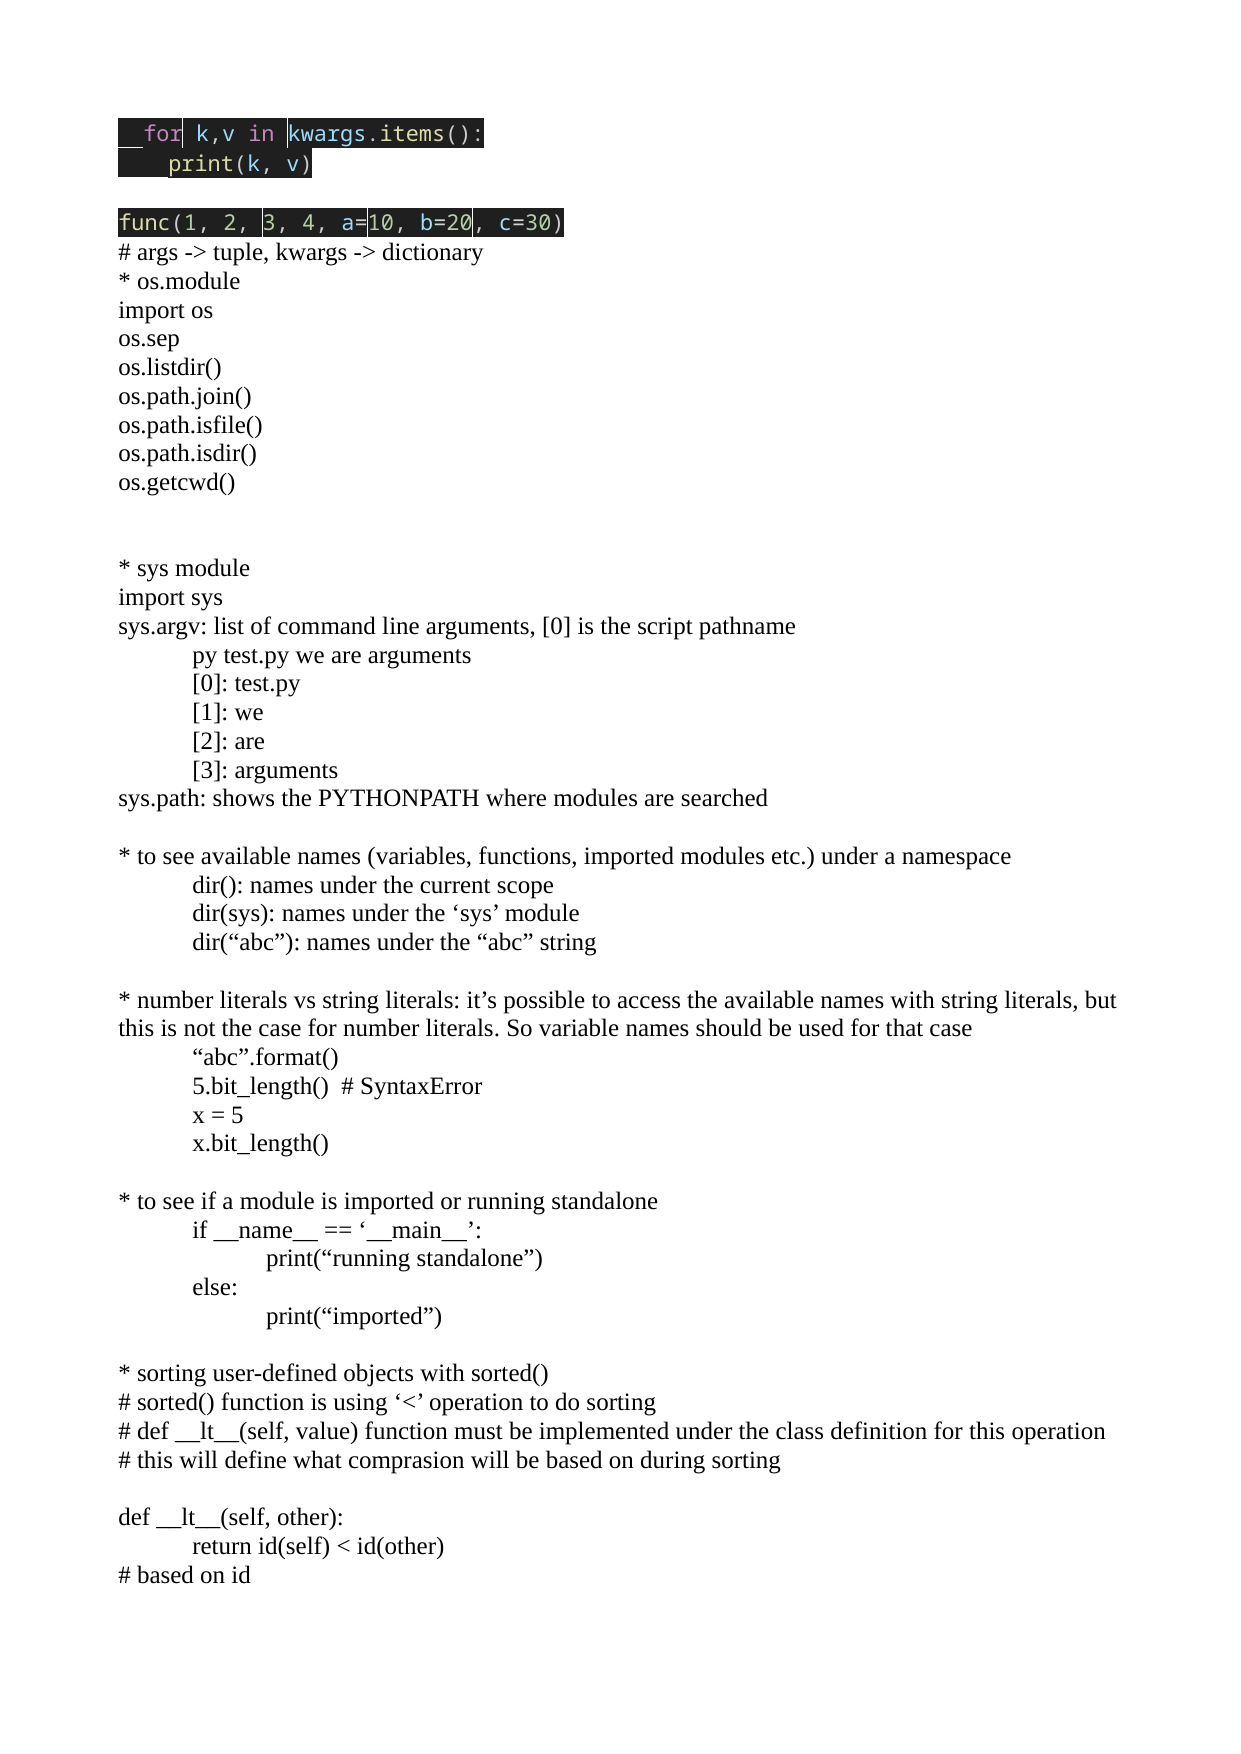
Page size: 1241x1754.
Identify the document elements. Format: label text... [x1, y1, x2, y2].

text “abc”.format() [118, 1042, 1122, 1071]
text return id(self) < id(other) [118, 1531, 1122, 1560]
text dir(“abc”): names under the “abc” string [118, 927, 1122, 956]
text os.path.isfile() [118, 410, 1122, 438]
text import os [118, 295, 1122, 323]
text [3]: arguments [118, 755, 1122, 783]
text if __name__ == ‘__main__’: [118, 1215, 1122, 1243]
text [0]: test.py [118, 668, 1122, 697]
text print(“running standalone”) [118, 1243, 1122, 1272]
text * sorting user-defined objects with sorted() [118, 1358, 1122, 1387]
text os.getcwd() [118, 467, 1122, 496]
text os.path.isdir() [118, 438, 1122, 467]
text func(1, 2, 3, 4, a=10, b=20, c=30) [118, 207, 1122, 237]
text * sys module [118, 553, 1122, 582]
text dir(sys): names under the ‘sys’ module [118, 898, 1122, 927]
text print(k, v) [118, 148, 1122, 178]
text * to see if a module is imported or running standalone [118, 1186, 1122, 1215]
text os.sep [118, 323, 1122, 352]
text else: [118, 1272, 1122, 1301]
text def __lt__(self, other): [118, 1502, 1122, 1531]
text sys.argv: list of command line arguments, [0] is the script pathname [118, 611, 1122, 640]
text * os.module [118, 266, 1122, 295]
text dir(): names under the current scope [118, 870, 1122, 898]
text # args -> tuple, kwargs -> dictionary [118, 237, 1122, 266]
text py test.py we are arguments [118, 640, 1122, 668]
text # sorted() function is using ‘<’ operation to do sorting [118, 1387, 1122, 1416]
text # based on id [118, 1560, 1122, 1588]
text * number literals vs string literals: it’s possible to access the available names with string literals, but this is not the case for number literals. So variable names should be used for that case [118, 985, 1122, 1042]
text # def __lt__(self, value) function must be implemented under the class definition for this operation [118, 1416, 1122, 1445]
text for k,v in kwargs.items(): [118, 118, 1122, 148]
text os.listdir() [118, 352, 1122, 381]
text import sys [118, 582, 1122, 611]
text [1]: we [118, 697, 1122, 726]
text x = 5 [118, 1100, 1122, 1128]
text sys.path: shows the PYTHONPATH where modules are searched [118, 783, 1122, 812]
text # this will define what comprasion will be based on during sorting [118, 1445, 1122, 1473]
text os.path.join() [118, 381, 1122, 410]
text print(“imported”) [118, 1301, 1122, 1330]
text [2]: are [118, 726, 1122, 755]
text x.bit_length() [118, 1128, 1122, 1157]
text * to see available names (variables, functions, imported modules etc.) under a namespace [118, 841, 1122, 870]
text 5.bit_length() # SyntaxError [118, 1071, 1122, 1100]
